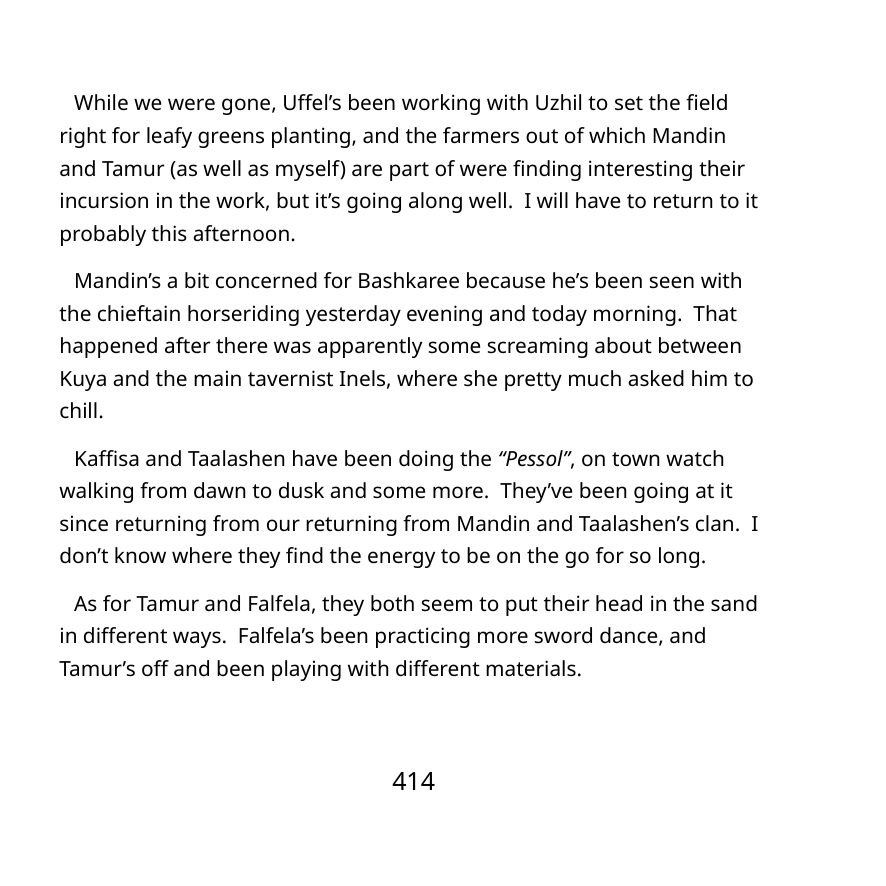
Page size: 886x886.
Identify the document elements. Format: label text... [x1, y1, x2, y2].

text While we were gone, Uffel’s been working with Uzhil to set the field right for leafy greens planting, and the farmers out of which Mandin and Tamur (as well as myself) are part of were finding interesting their incursion in the work, but it’s going along well. I will have to return to it probably this afternoon. [59, 88, 768, 247]
text Mandin’s a bit concerned for Bashkaree because he’s been seen with the chieftain horseriding yesterday evening and today morning. That happened after there was apparently some screaming about between Kuya and the main tavernist Inels, where she pretty much asked him to chill. [59, 266, 768, 425]
text As for Tamur and Falfela, they both seem to put their head in the sand in different ways. Falfela’s been practicing more sword dance, and Tamur’s off and been playing with different materials. [59, 589, 768, 682]
text Kaffisa and Taalashen have been doing the “Pessol”, on town watch walking from dawn to dusk and some more. They’ve been going at it since returning from our returning from Mandin and Taalashen’s clan. I don’t know where they find the energy to be on the go for so long. [59, 444, 768, 570]
